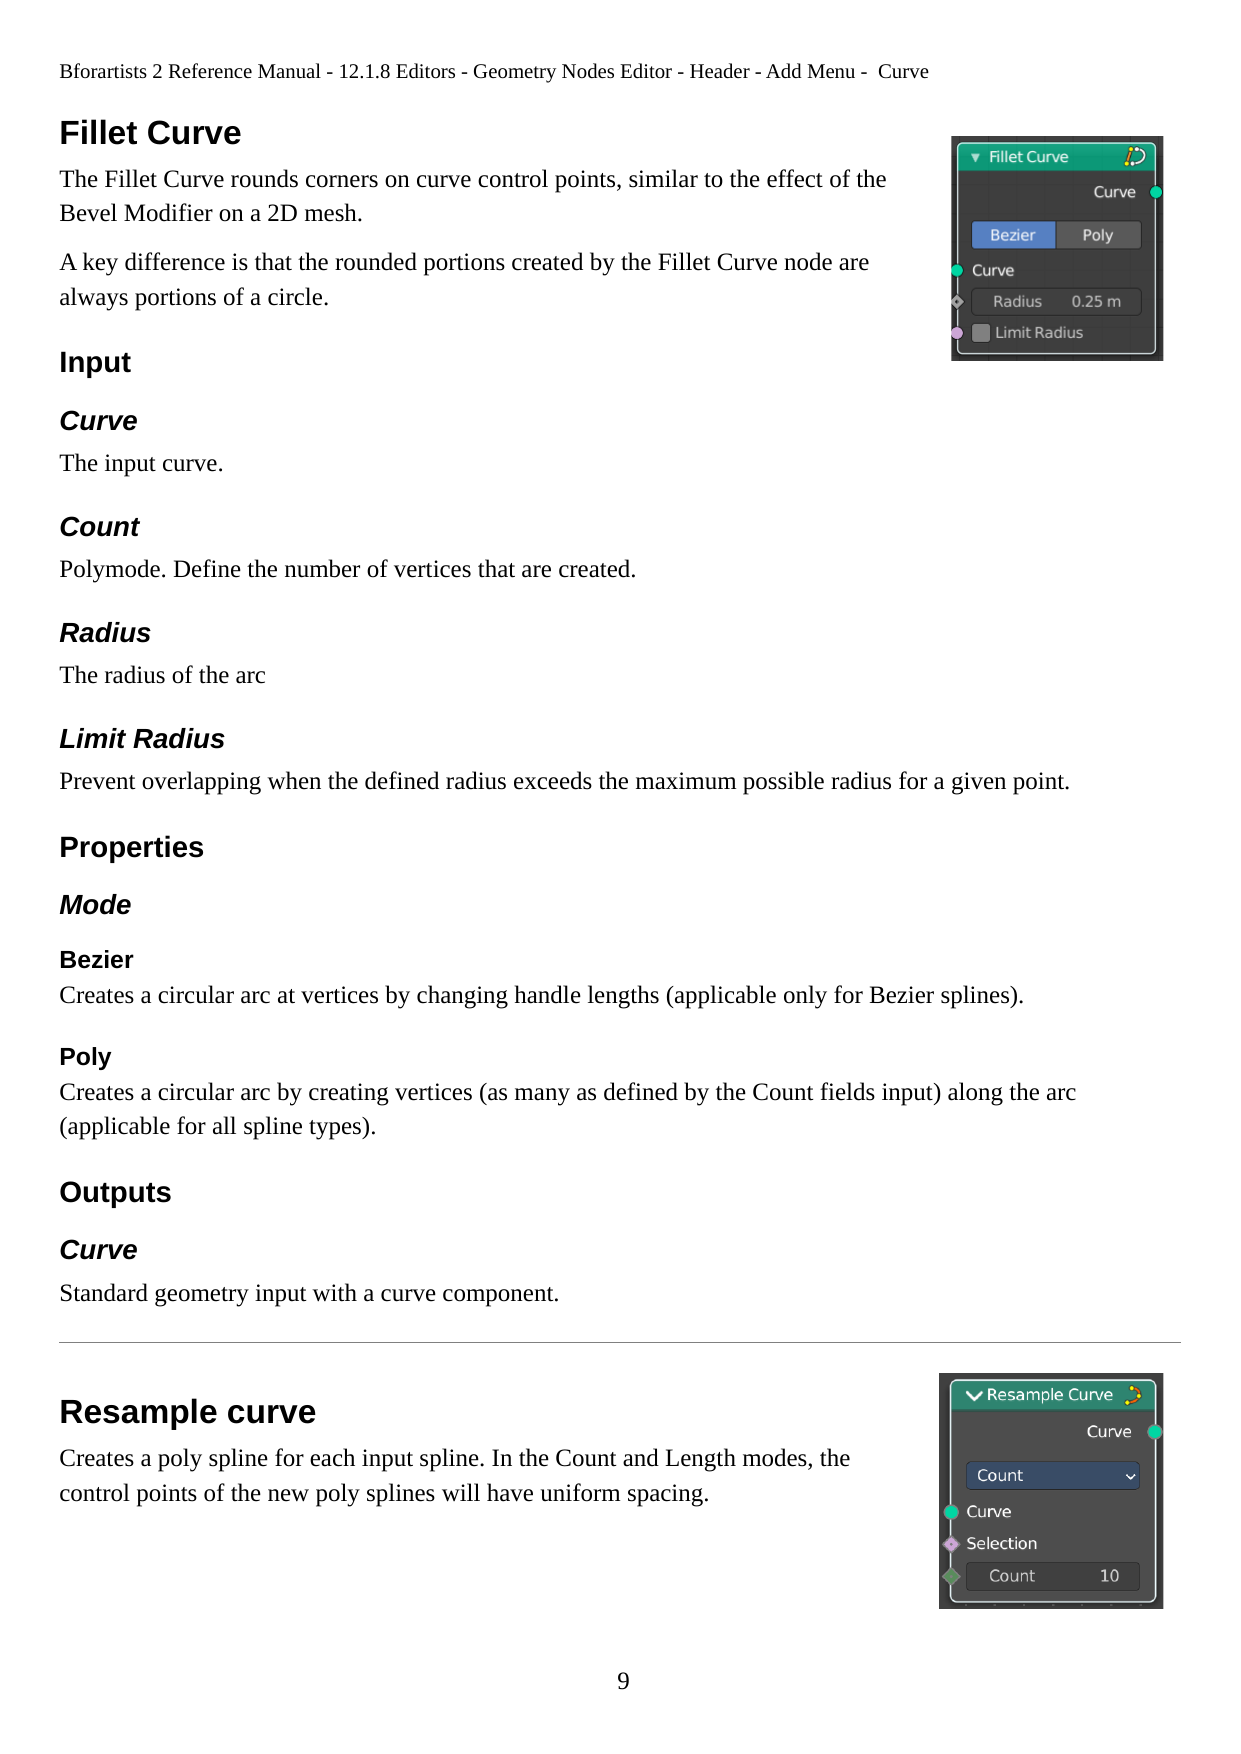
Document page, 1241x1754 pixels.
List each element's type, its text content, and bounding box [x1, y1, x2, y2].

picture [939, 1373, 1164, 1609]
text The Fillet Curve rounds corners on curve control points, similar to the effect of the Bevel Modifier on a 2D mesh. [59, 164, 951, 227]
subtitle Fillet Curve [59, 113, 1181, 151]
text A key difference is that the rounded portions created by the Fillet Curve node are always portions of a circle. [59, 247, 951, 311]
subtitle Bezier [59, 946, 1181, 974]
picture [951, 136, 1164, 361]
text The radius of the arc [59, 660, 1181, 689]
subtitle Mode [59, 889, 1181, 921]
subtitle Curve [59, 1234, 1181, 1266]
subtitle Count [59, 510, 1181, 542]
subtitle Outputs [59, 1175, 1181, 1209]
subtitle Input [59, 345, 1181, 379]
subtitle Properties [59, 830, 1181, 864]
text Creates a circular arc at vertices by changing handle lengths (applicable only for Bezier splines). [59, 980, 1181, 1009]
subtitle Limit Radius [59, 722, 1181, 754]
text Creates a circular arc by creating vertices (as many as defined by the Count fields input) along the arc (applicable for all spline types). [59, 1077, 1181, 1140]
text Standard geometry input with a curve component. [59, 1278, 1181, 1307]
subtitle Radius [59, 616, 1181, 648]
text Polymode. Define the number of vertices that are created. [59, 554, 1181, 583]
subtitle Poly [59, 1042, 1181, 1071]
subtitle Resample curve [59, 1392, 939, 1431]
text The input curve. [59, 448, 1181, 477]
subtitle Curve [59, 404, 1181, 436]
text Creates a poly spline for each input spline. In the Count and Length modes, the control points of the new poly splines will have uniform spacing. [59, 1443, 939, 1506]
text Prevent overlapping when the defined radius exceeds the maximum possible radius for a given point. [59, 766, 1181, 795]
subtitle [1164, 1392, 1181, 1431]
